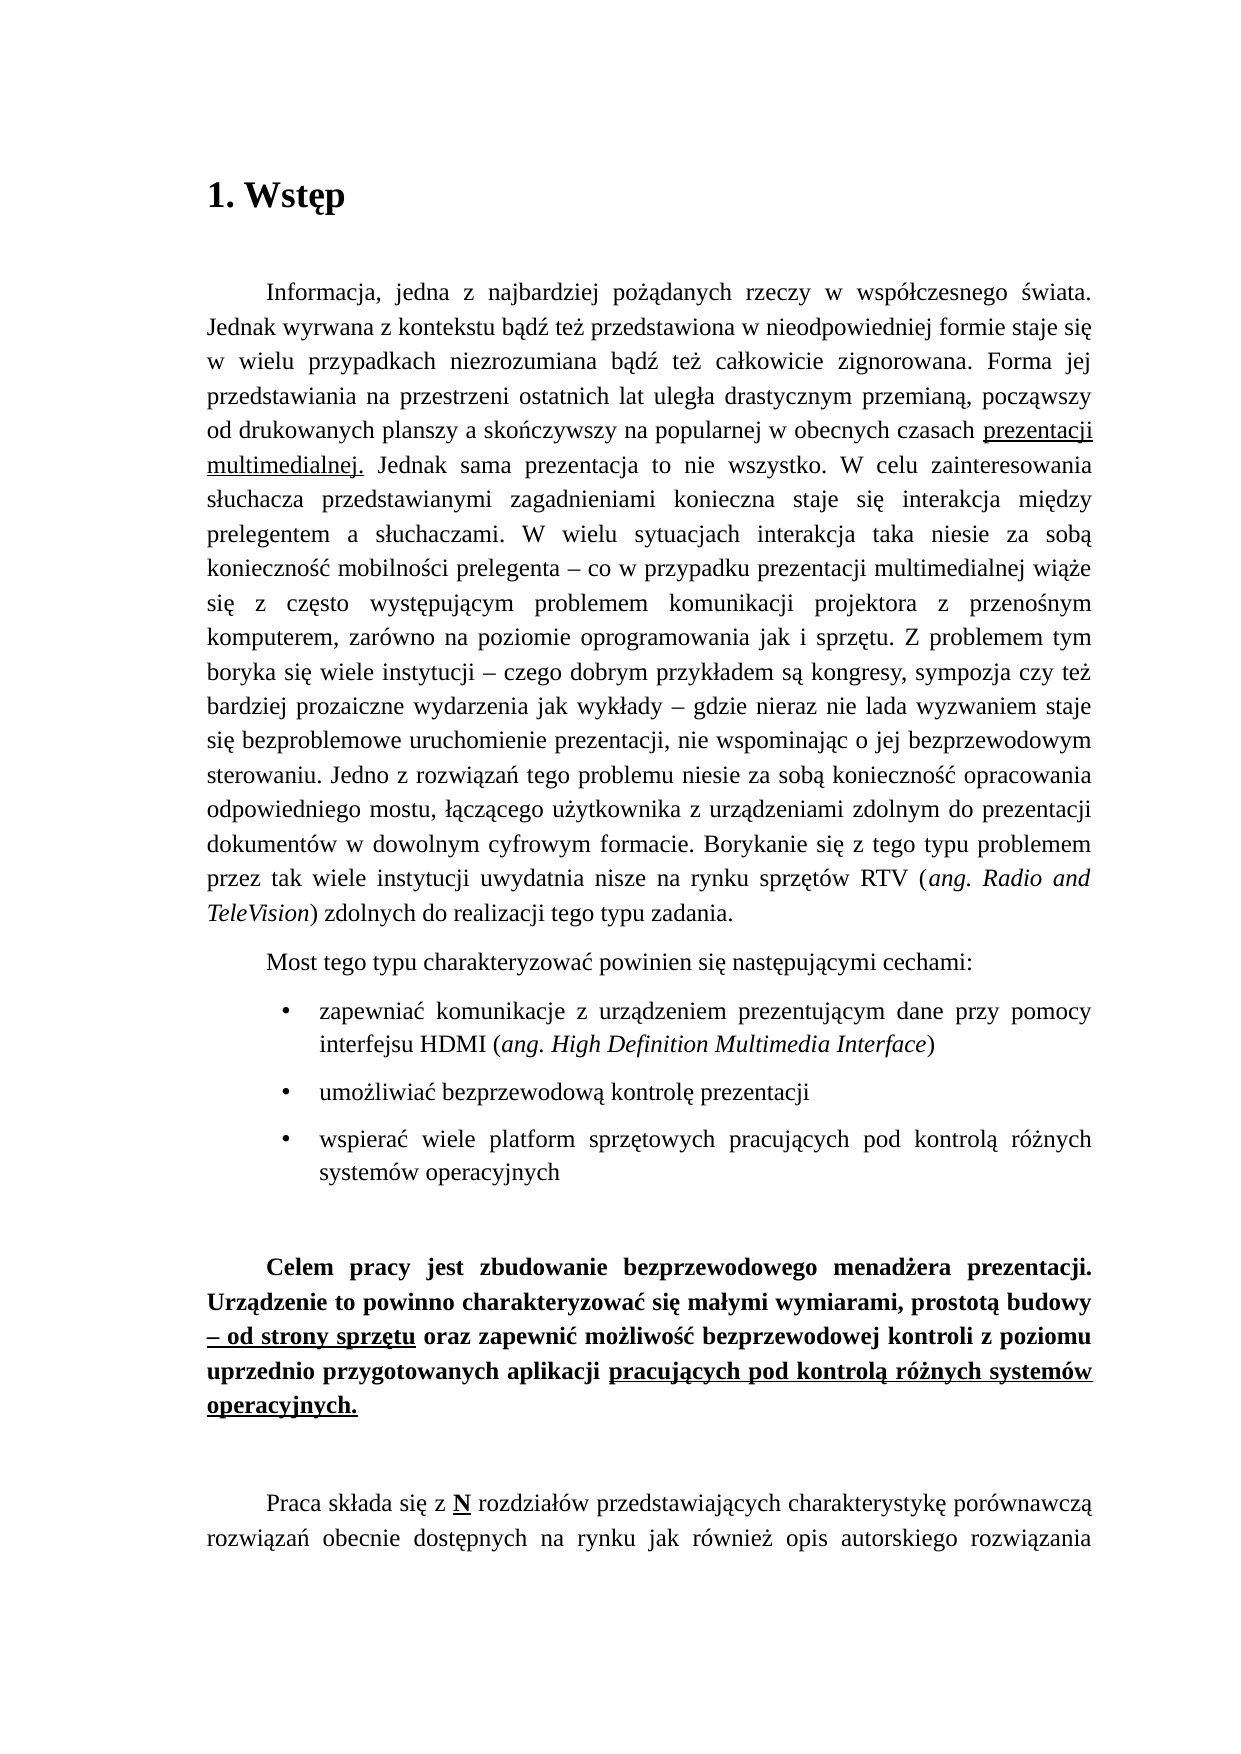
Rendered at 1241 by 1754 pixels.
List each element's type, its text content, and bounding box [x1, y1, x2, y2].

list zapewniać komunikacje z urządzeniem prezentującym dane przy pomocy interfejsu HDMI (ang. High Definition Multimedia Interface) [282, 996, 1093, 1058]
text Celem pracy jest zbudowanie bezprzewodowego menadżera prezentacji. Urządzenie to powinno charakteryzować się małymi wymiarami, prostotą budowy – od strony sprzętu oraz zapewnić możliwość bezprzewodowej kontroli z poziomu uprzednio przygotowanych aplikacji pracujących pod kontrolą różnych systemów operacyjnych. [207, 1252, 1093, 1419]
text Informacja, jedna z najbardziej pożądanych rzeczy w współczesnego świata. Jednak wyrwana z kontekstu bądź też przedstawiona w nieodpowiedniej formie staje się w wielu przypadkach niezrozumiana bądź też całkowicie zignorowana. Forma jej przedstawiania na przestrzeni ostatnich lat uległa drastycznym przemianą, począwszy od drukowanych planszy a skończywszy na popularnej w obecnych czasach prezentacji multimedialnej. Jednak sama prezentacja to nie wszystko. W celu zainteresowania słuchacza przedstawianymi zagadnieniami konieczna staje się interakcja między prelegentem a słuchaczami. W wielu sytuacjach interakcja taka niesie za sobą konieczność mobilności prelegenta – co w przypadku prezentacji multimedialnej wiąże się z często występującym problemem komunikacji projektora z przenośnym komputerem, zarówno na poziomie oprogramowania jak i sprzętu. Z problemem tym boryka się wiele instytucji – czego dobrym przykładem są kongresy, sympozja czy też bardziej prozaiczne wydarzenia jak wykłady – gdzie nieraz nie lada wyzwaniem staje się bezproblemowe uruchomienie prezentacji, nie wspominając o jej bezprzewodowym sterowaniu. Jedno z rozwiązań tego problemu niesie za sobą konieczność opracowania odpowiedniego mostu, łączącego użytkownika z urządzeniami zdolnym do prezentacji dokumentów w dowolnym cyfrowym formacie. Borykanie się z tego typu problemem przez tak wiele instytucji uwydatnia nisze na rynku sprzętów RTV (ang. Radio and TeleVision) zdolnych do realizacji tego typu zadania. [207, 277, 1093, 927]
list umożliwiać bezprzewodową kontrolę prezentacji [282, 1077, 1093, 1105]
text Most tego typu charakteryzować powinien się następującymi cechami: [207, 947, 1093, 976]
subtitle 1. Wstęp [207, 173, 1093, 216]
text Praca składa się z N rozdziałów przedstawiających charakterystykę porównawczą rozwiązań obecnie dostępnych na rynku jak również opis autorskiego rozwiązania [207, 1488, 1093, 1552]
list wspierać wiele platform sprzętowych pracujących pod kontrolą różnych systemów operacyjnych [282, 1124, 1093, 1186]
